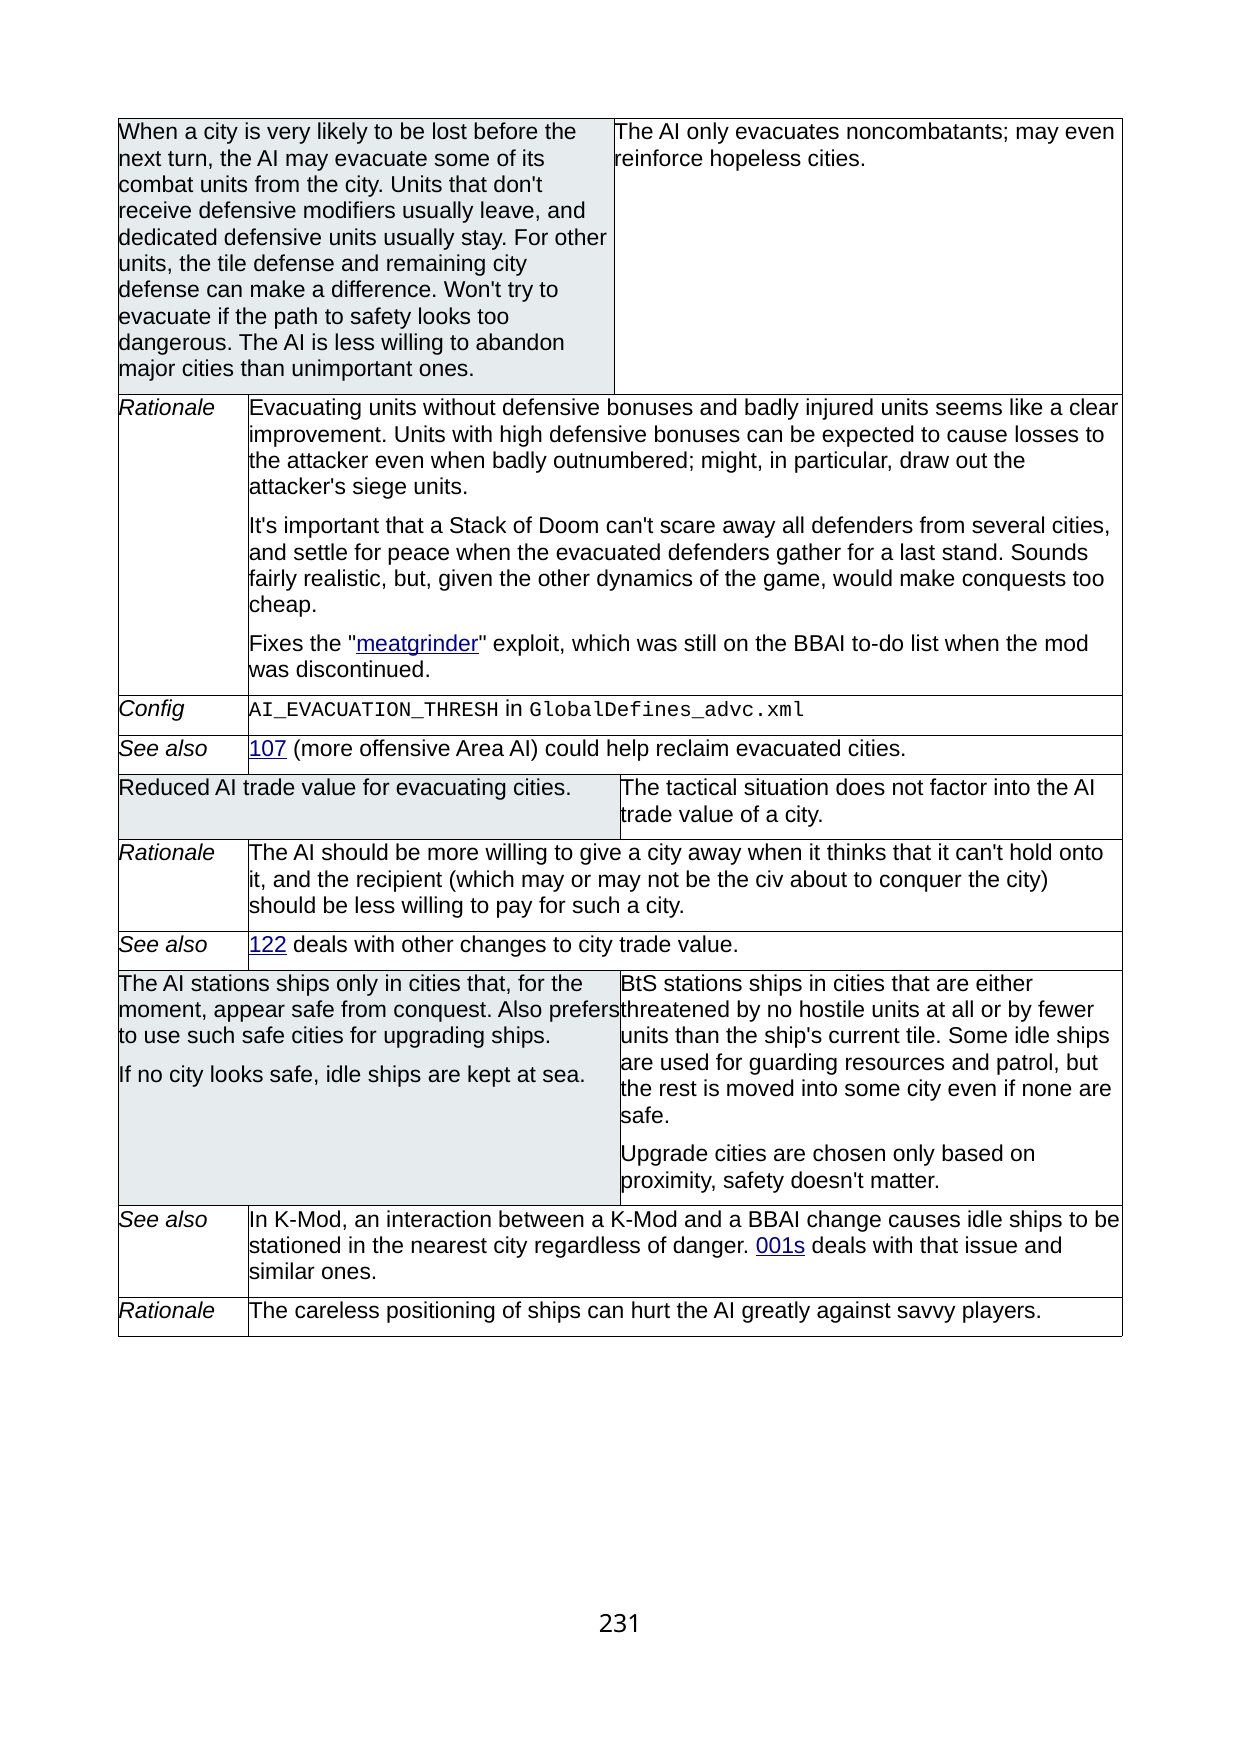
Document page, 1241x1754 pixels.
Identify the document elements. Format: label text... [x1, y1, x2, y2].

table_cell When a city is very likely to be lost before the next turn, the AI may evacuate some of its combat units from the city. Units that don't receive defensive modifiers usually leave, and dedicated defensive units usually stay. For other units, the tile defense and remaining city defense can make a difference. Won't try to evacuate if the path to safety looks too dangerous. The AI is less willing to abandon major cities than unimportant ones. [119, 119, 614, 394]
table_cell BtS stations ships in cities that are either threatened by no hostile units at all or by fewer units than the ship's current tile. Some idle ships are used for guarding resources and patrol, but the rest is moved into some city even if none are safe. Upgrade cities are chosen only based on proximity, safety doesn't matter. [621, 971, 1122, 1205]
table_cell The AI stations ships only in cities that, for the moment, appear safe from conquest. Also prefers to use such safe cities for upgrading ships. If no city looks safe, idle ships are kept at sea. [119, 971, 620, 1205]
table_cell The AI should be more willing to give a city away when it thinks that it can't hold onto it, and the recipient (which may or may not be the civ about to conquer the city) should be less willing to pay for such a city. [249, 840, 1122, 931]
table_cell Config [119, 696, 248, 735]
table_cell The careless positioning of ships can hurt the AI greatly against savvy players. [249, 1298, 1122, 1336]
table_cell Rationale [119, 395, 248, 695]
table_cell Reduced AI trade value for evacuating cities. [119, 775, 620, 839]
table_cell The AI only evacuates noncombatants; may even reinforce hopeless cities. [615, 119, 1122, 394]
table_cell 122 deals with other changes to city trade value. [249, 932, 1122, 970]
table_cell Rationale [119, 840, 248, 931]
table_cell See also [119, 736, 248, 774]
table_cell AI_EVACUATION_THRESH in GlobalDefines_advc.xml [249, 696, 1122, 735]
table_cell See also [119, 932, 248, 970]
table_cell The tactical situation does not factor into the AI trade value of a city. [621, 775, 1122, 839]
table_cell Rationale [119, 1298, 248, 1336]
table_cell 107 (more offensive Area AI) could help reclaim evacuated cities. [249, 736, 1122, 774]
table_cell Evacuating units without defensive bonuses and badly injured units seems like a clear improvement. Units with high defensive bonuses can be expected to cause losses to the attacker even when badly outnumbered; might, in particular, draw out the attacker's siege units. It's important that a Stack of Doom can't scare away all defenders from several cities, and settle for peace when the evacuated defenders gather for a last stand. Sounds fairly realistic, but, given the other dynamics of the game, would make conquests too cheap. Fixes the "meatgrinder" exploit, which was still on the BBAI to-do list when the mod was discontinued. [249, 395, 1122, 695]
table_cell In K-Mod, an interaction between a K-Mod and a BBAI change causes idle ships to be stationed in the nearest city regardless of danger. 001s deals with that issue and similar ones. [249, 1206, 1122, 1297]
table_cell See also [119, 1206, 248, 1297]
